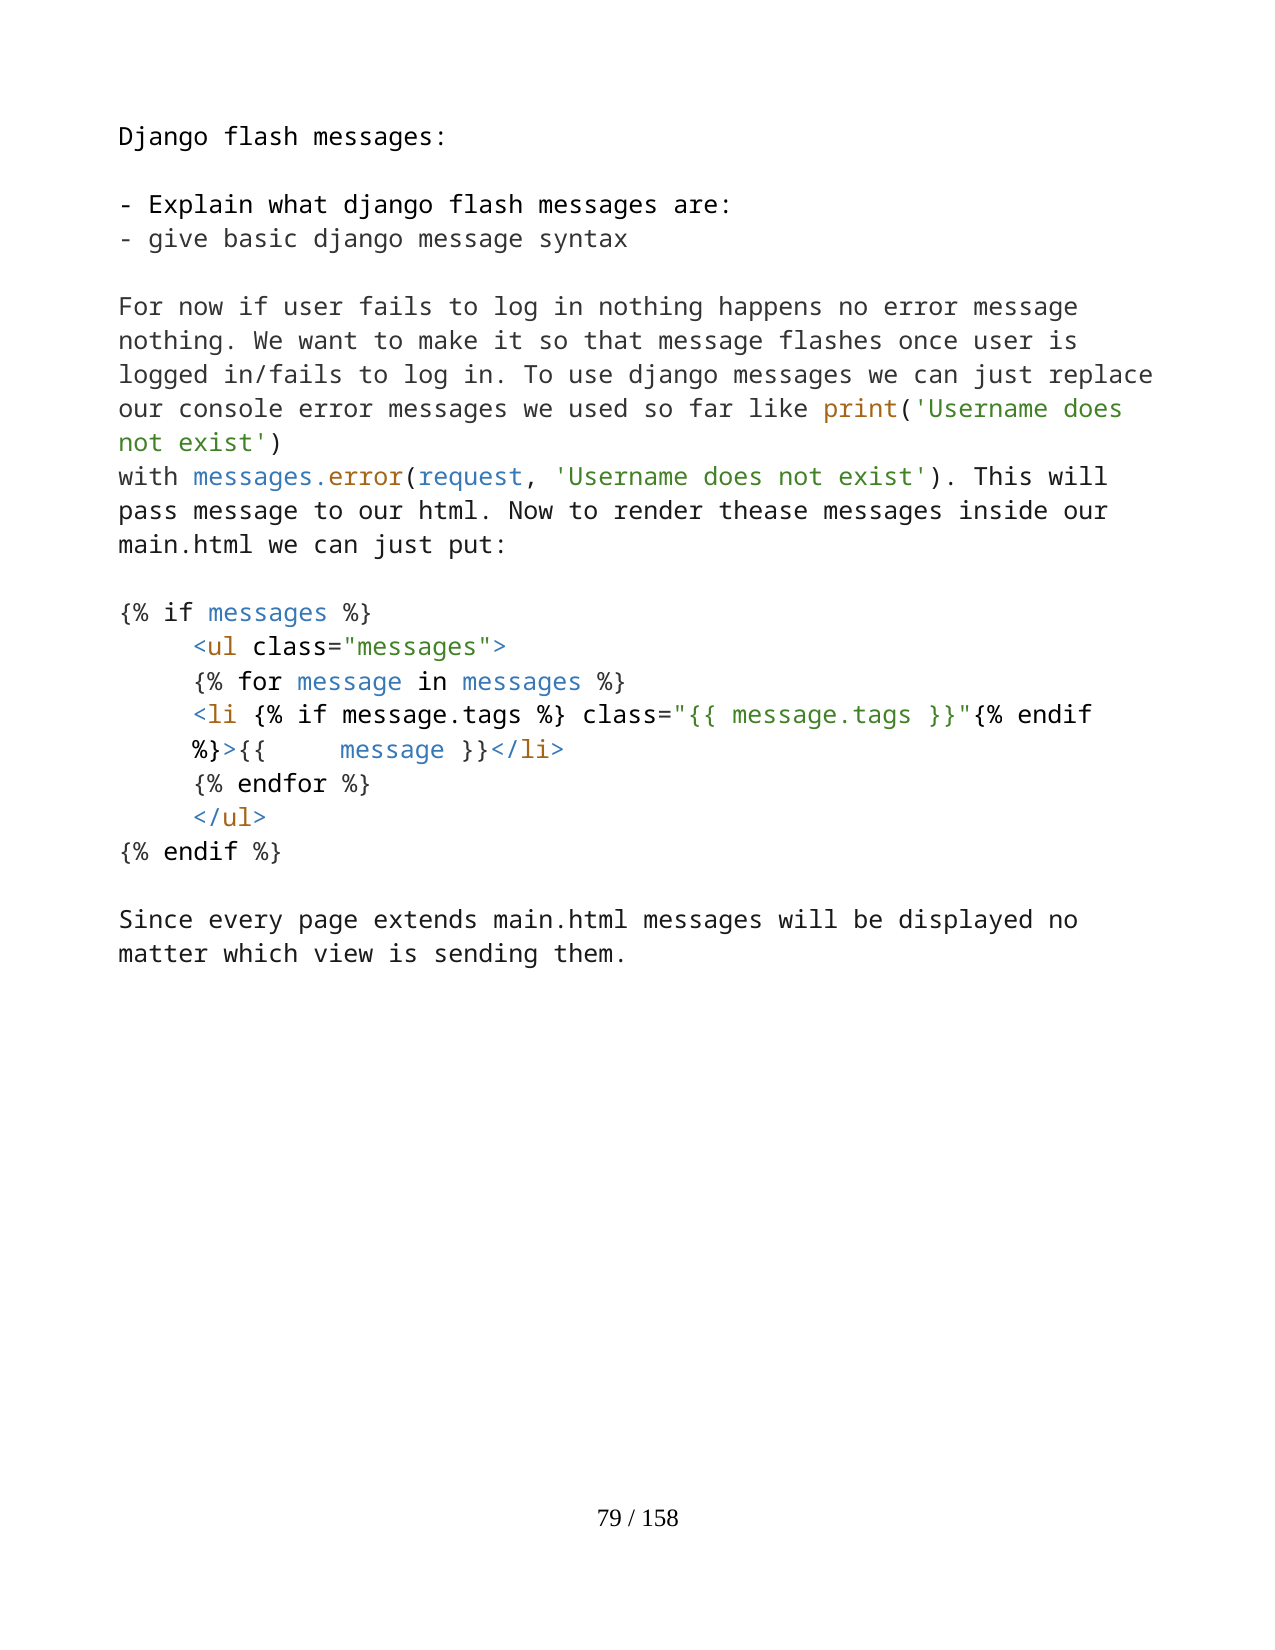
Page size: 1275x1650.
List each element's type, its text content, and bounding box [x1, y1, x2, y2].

text For now if user fails to log in nothing happens no error message nothing. We want to make it so that message flashes once user is logged in/fails to log in. To use django messages we can just replace our console error messages we used so far like print('Username does not exist') [118, 288, 1157, 459]
text Django flash messages: [118, 118, 1157, 152]
text </ul> [118, 799, 1157, 833]
text with messages.error(request, 'Username does not exist'). This will pass message to our html. Now to render thease messages inside our main.html we can just put: [118, 459, 1157, 561]
text {% if messages %} [118, 595, 1157, 629]
text <ul class="messages"> [118, 629, 1157, 663]
text {% endfor %} [118, 765, 1157, 799]
text - give basic django message syntax [118, 220, 1157, 254]
text Since every page extends main.html messages will be displayed no matter which view is sending them. [118, 902, 1157, 970]
text - Explain what django flash messages are: [118, 186, 1157, 220]
text <li {% if message.tags %} class="{{ message.tags }}"{% endif %}>{{ message }}</li> [118, 697, 1157, 765]
text {% endif %} [118, 833, 1157, 867]
text {% for message in messages %} [118, 663, 1157, 697]
